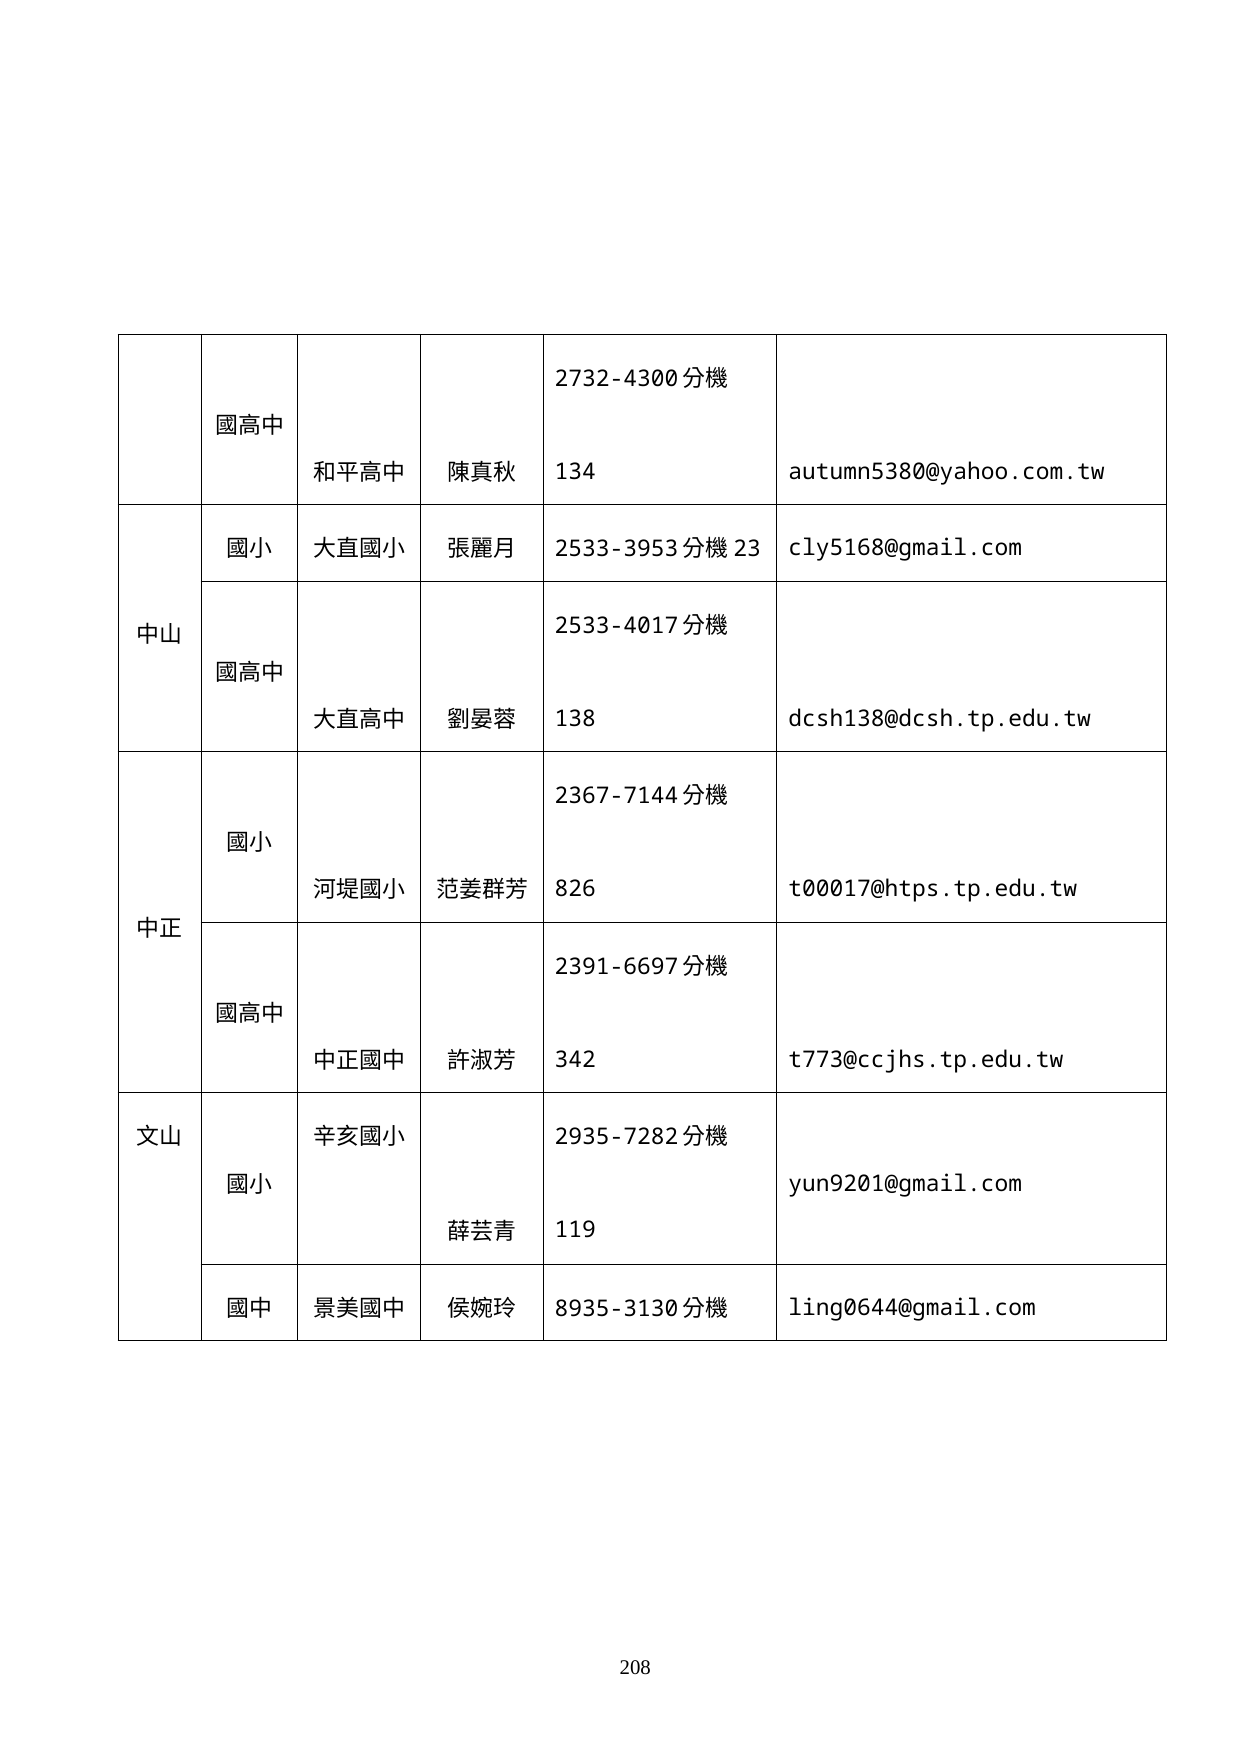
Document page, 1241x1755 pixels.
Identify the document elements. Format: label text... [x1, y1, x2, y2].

table_cell 國高中 [202, 923, 297, 1092]
table_cell 薛芸青 [421, 1093, 543, 1264]
table_cell 文山 [119, 1093, 201, 1340]
table_cell 大直國小 [298, 505, 420, 581]
table_cell 陳真秋 [421, 335, 543, 504]
table_cell 許淑芳 [421, 923, 543, 1092]
table_cell 2935-7282分機119 [544, 1093, 776, 1264]
table_cell 國高中 [202, 582, 297, 751]
table_cell yun9201@gmail.com [777, 1093, 1166, 1264]
table_cell 國小 [202, 752, 297, 922]
table_cell 國中 [202, 1265, 297, 1340]
table_cell 中山 [119, 505, 201, 751]
table_cell 國高中 [202, 335, 297, 504]
table_cell 國小 [202, 1093, 297, 1264]
table_cell t00017@htps.tp.edu.tw [777, 752, 1166, 922]
table_cell 2367-7144分機826 [544, 752, 776, 922]
table_cell 和平高中 [298, 335, 420, 504]
table_cell 辛亥國小 [298, 1093, 420, 1264]
table_cell 侯婉玲 [421, 1265, 543, 1340]
table_cell 張麗月 [421, 505, 543, 581]
table_cell 范姜群芳 [421, 752, 543, 922]
table_cell dcsh138@dcsh.tp.edu.tw [777, 582, 1166, 751]
table_cell 中正 [119, 752, 201, 1092]
table_cell 2533-3953分機23 [544, 505, 776, 581]
table_cell 中正國中 [298, 923, 420, 1092]
table_cell ling0644@gmail.com [777, 1265, 1166, 1340]
table_cell 國小 [202, 505, 297, 581]
table_cell 景美國中 [298, 1265, 420, 1340]
table_cell 2732-4300分機134 [544, 335, 776, 504]
table_cell t773@ccjhs.tp.edu.tw [777, 923, 1166, 1092]
table_cell autumn5380@yahoo.com.tw [777, 335, 1166, 504]
table_cell 大直高中 [298, 582, 420, 751]
table_cell [119, 335, 201, 504]
table_cell cly5168@gmail.com [777, 505, 1166, 581]
table_cell 劉晏蓉 [421, 582, 543, 751]
table_cell 8935-3130分機 [544, 1265, 776, 1340]
table_cell 2533-4017分機138 [544, 582, 776, 751]
table_cell 河堤國小 [298, 752, 420, 922]
table_cell 2391-6697分機342 [544, 923, 776, 1092]
